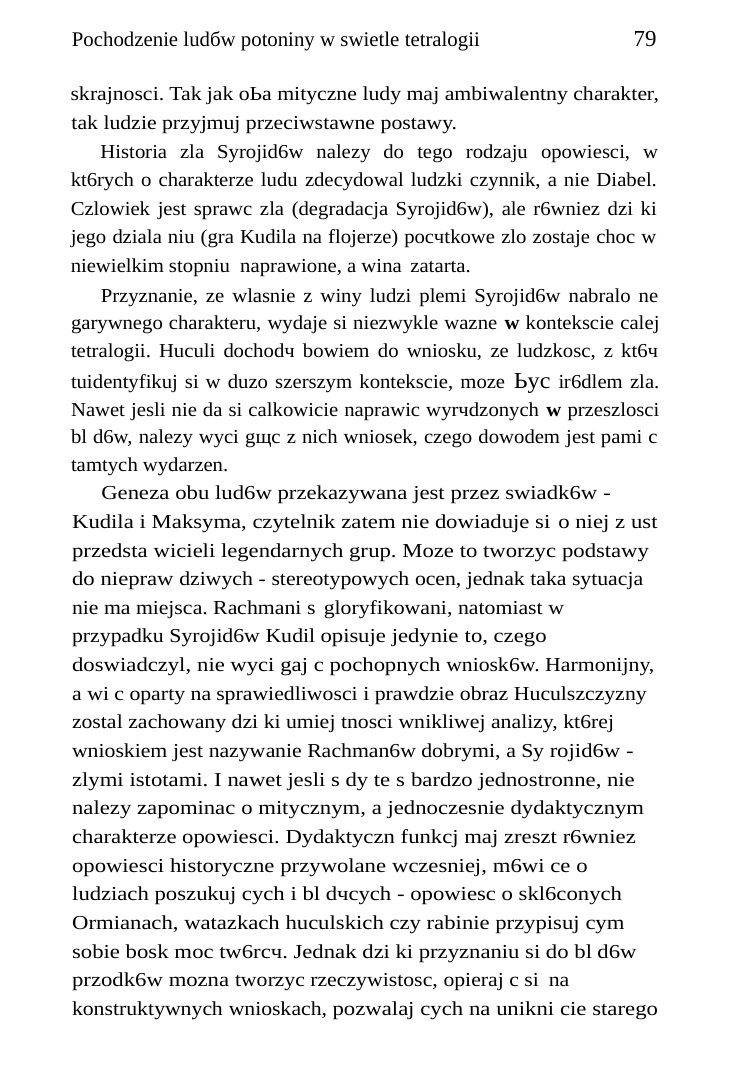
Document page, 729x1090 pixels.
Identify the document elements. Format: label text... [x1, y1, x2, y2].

text Historia zla Syrojid6w nalezy do tego rodzaju opowiesci, w kt6rych о charakterze ludu zdecydowal ludzki czynnik, а nie Diabel. Czlowiek jest sprawc zla (degradacja Syrojid6w), ale r6wniez dzi ki jego dziala­ niu (gra Kudila na flojerze) pocчtkowe zlo zostaje choc w niewielkim stopniu naprawione, а wina zatarta. [71, 139, 658, 277]
text Geneza obu lud6w przekazywana jest przez swiadk6w - Kudila і Maksyma, czytelnik zatem nie dowiaduje si о niej z ust przedsta­ wicieli legendarnych grup. Moze to tworzyc podstawy do niepraw­ dziwych - stereotypowych ocen, jednak taka sytuacja nie ma miejsca. Rachmani s gloryfikowani, natomiast w przypadku Syrojid6w Kudil opisuje jedynie to, czego doswiadczyl, nie wyci gaj c pochopnych wniosk6w. Harmonijny, а wi c oparty na sprawiedliwosci і prawdzie obraz Huculszczyzny zostal zachowany dzi ki umiej tnosci wnikliwej analizy, kt6rej wnioskiem jest nazywanie Rachman6w dobrymi, а Sy­ rojid6w - zlymi istotami. І nawet jesli s dy te s bardzo jednostronne, nie nalezy zapominac о mitycznym, а jednoczesnie dydaktycznym charakterze opowiesci. Dydaktyczn funkcj maj zreszt r6wniez opowiesci historyczne przywolane wczesniej, m6wi ce о ludziach poszukuj cych і bl dчcych - opowiesc о skl6conych Ormianach, watazkach huculskich czy rabinie przypisuj cym sobie bosk moc tw6rcч. Jednak dzi ki przyznaniu si do bl d6w przodk6w mozna tworzyc rzeczywistosc, opieraj c si na konstruktywnych wnioskach, pozwalaj cych na unikni cie starego [72, 481, 661, 1020]
text skrajnosci. Tak jak оЬа mityczne ludy maj ambiwalentny charakter, tak ludzie przyjmuj przeciwstawne postawy. [70, 82, 664, 134]
text Przyznanie, ze wlasnie z winy ludzi plemi Syrojid6w nabralo ne­ garywnego charakteru, wydaje si niezwykle wazne w kontekscie calej tetralogii. Huculi dochodч bowiem do wniosku, ze ludzkosc, z kt6ч tuidentyfikuj si w duzo szerszym kontekscie, moze Ьус ir6dlem zla. Nawet jesli nie da si calkowicie naprawic wyrчdzonych w przeszlosci bl d6w, nalezy wyci gщc z nich wniosek, czego dowodem jest pami c tamtych wydarzen. [71, 283, 659, 476]
subtitle Pochodzenie ludбw potoniny w swietle tetralogii 79 [72, 25, 672, 51]
